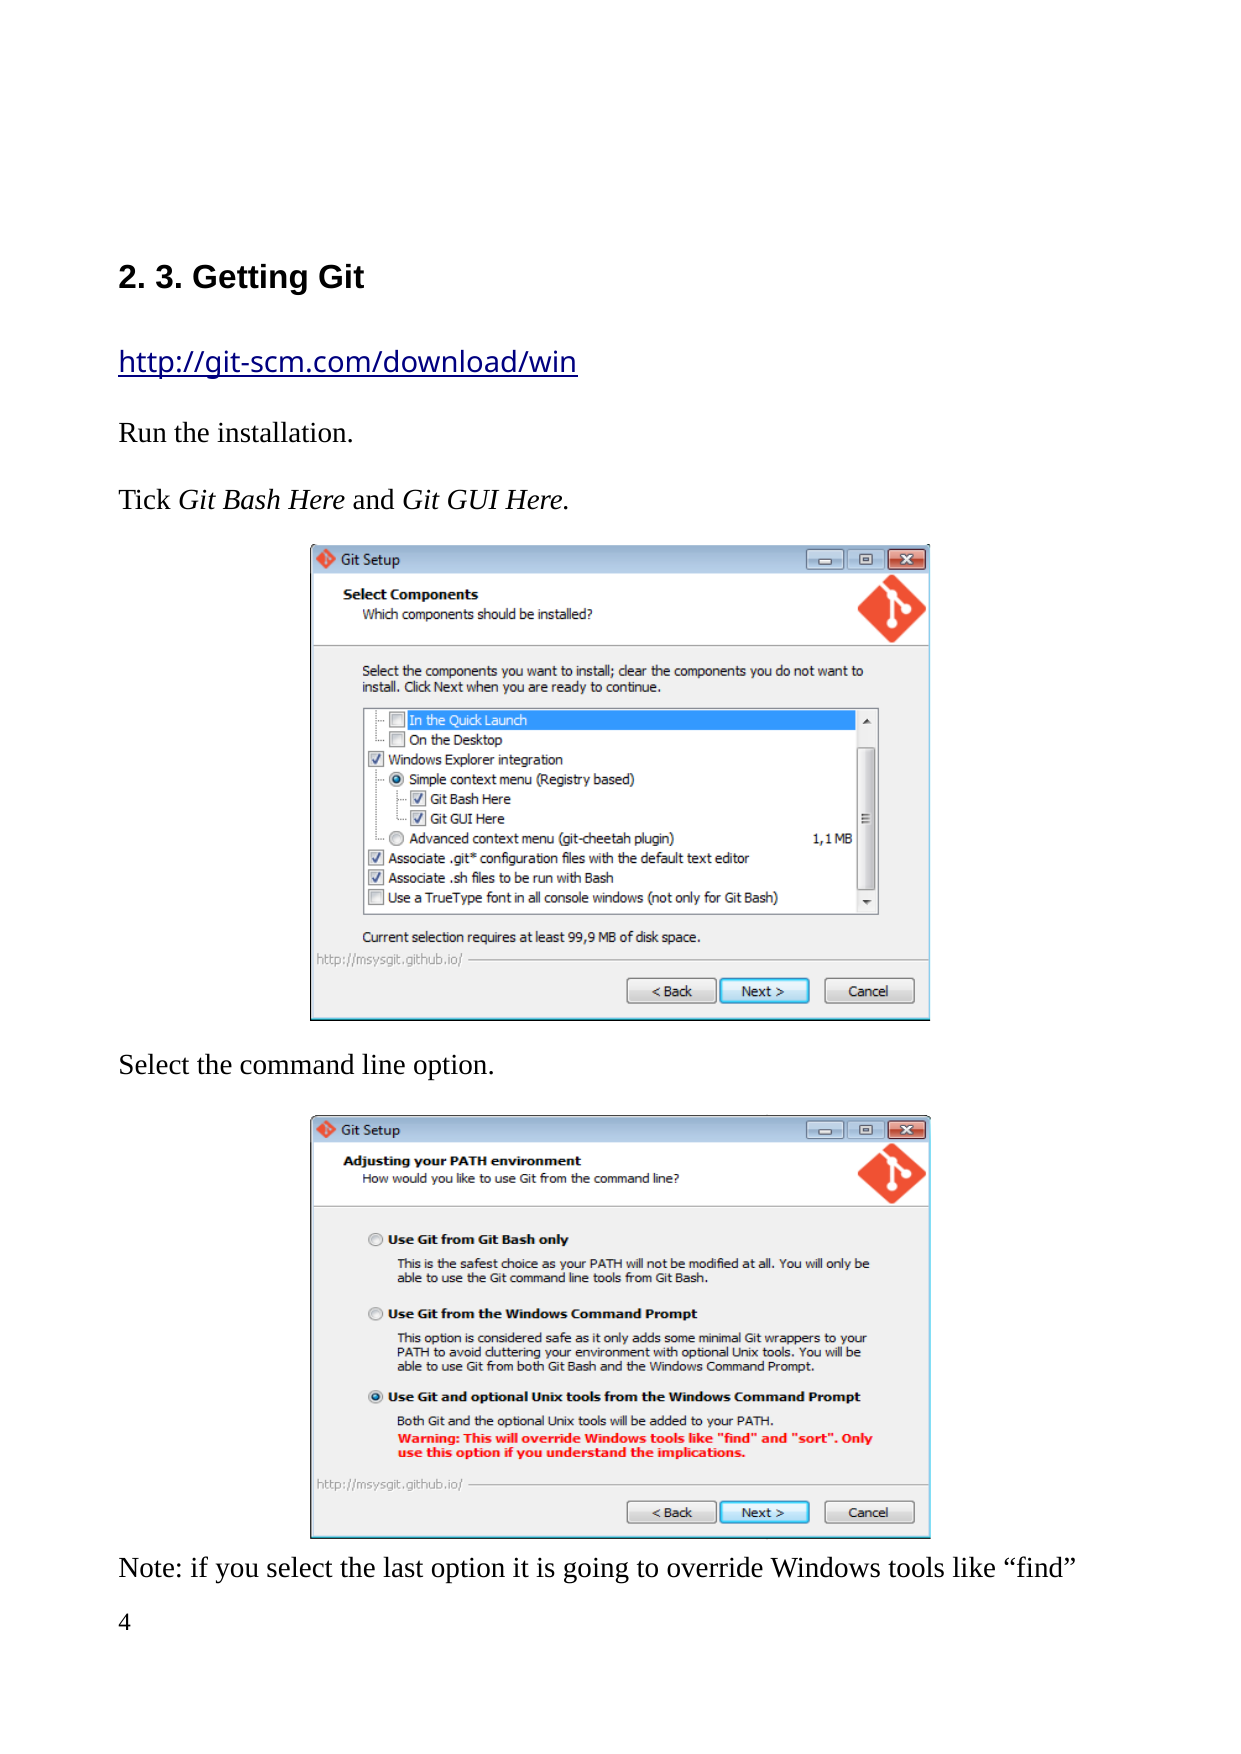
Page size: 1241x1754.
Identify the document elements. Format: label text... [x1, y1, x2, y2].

picture [309, 1114, 931, 1540]
list Note: if you select the last option it is going to override Windows tools like “find” [118, 1550, 1122, 1584]
subtitle 2. 3. Getting Git [118, 257, 1122, 295]
picture [310, 544, 930, 1021]
list Select the command line option. [118, 1047, 1122, 1081]
list Run the installation. [118, 415, 1122, 448]
list Tick Git Bash Here and Git GUI Here. [118, 482, 1122, 515]
list http://git-scm.com/download/win [118, 341, 1122, 381]
